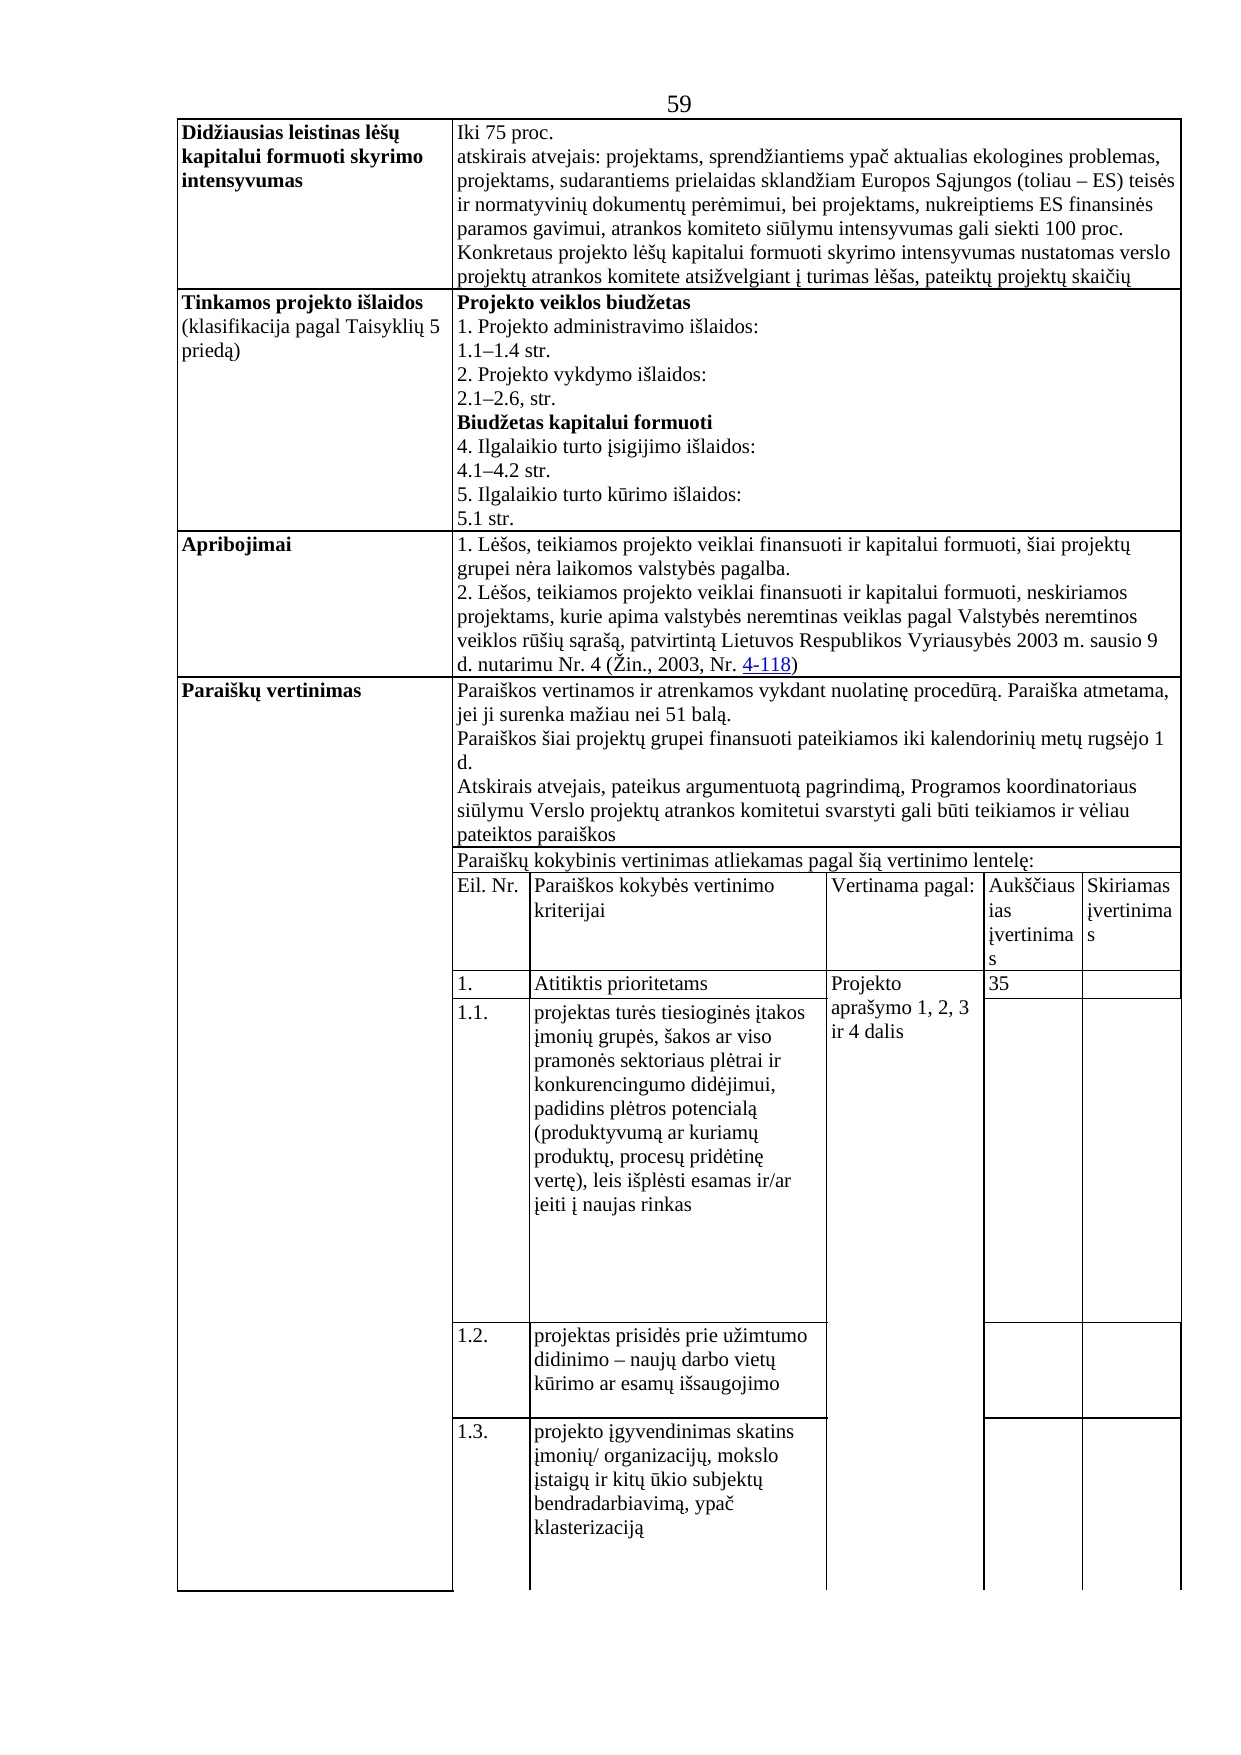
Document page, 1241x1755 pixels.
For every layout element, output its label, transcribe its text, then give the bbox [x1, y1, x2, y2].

table_cell Paraiškų vertinimas [178, 678, 452, 1590]
table_cell [1083, 999, 1181, 1322]
table_cell 1. Lėšos, teikiamos projekto veiklai finansuoti ir kapitalui formuoti, šiai projektų grupei nėra laikomos valstybės pagalba. 2. Lėšos, teikiamos projekto veiklai finansuoti ir kapitalui formuoti, neskiriamos projektams, kurie apima valstybės neremtinas veiklas pagal Valstybės neremtinos veiklos rūšių sąrašą, patvirtintą Lietuvos Respublikos Vyriausybės 2003 m. sausio 9 d. nutarimu Nr. 4 (Žin., 2003, Nr. 4-118) [453, 532, 1180, 676]
table_cell 1.3. [453, 1419, 529, 1590]
table_cell Paraiškos kokybės vertinimo kriterijai [531, 873, 826, 970]
table_cell Didžiausias leistinas lėšų kapitalui formuoti skyrimo intensyvumas [178, 120, 452, 288]
table_cell 1.2. [453, 1323, 529, 1417]
table_cell 35 [985, 971, 1082, 998]
table_cell 1. [453, 971, 529, 998]
table_cell Apribojimai [178, 532, 452, 676]
table_cell Eil. Nr. [453, 873, 529, 970]
table_cell Vertinama pagal: [827, 873, 983, 970]
table_cell [985, 999, 1082, 1322]
table_cell 1.1. [453, 999, 529, 1322]
table_cell [985, 1419, 1082, 1590]
table_cell Projekto veiklos biudžetas 1. Projekto administravimo išlaidos: 1.1–1.4 str. 2. Projekto vykdymo išlaidos: 2.1–2.6, str. Biudžetas kapitalui formuoti 4. Ilgalaikio turto įsigijimo išlaidos: 4.1–4.2 str. 5. Ilgalaikio turto kūrimo išlaidos: 5.1 str. [453, 290, 1180, 530]
table_cell Paraiškų kokybinis vertinimas atliekamas pagal šią vertinimo lentelę: [453, 848, 1180, 872]
table_cell projekto įgyvendinimas skatins įmonių/ organizacijų, mokslo įstaigų ir kitų ūkio subjektų bendradarbiavimą, ypač klasterizaciją [531, 1419, 826, 1590]
table_cell Aukščiausias įvertinimas [985, 873, 1082, 970]
table_cell [985, 1323, 1082, 1417]
table_cell Projekto aprašymo 1, 2, 3 ir 4 dalis [827, 971, 983, 1590]
table_cell Atitiktis prioritetams [531, 971, 826, 998]
table_cell [1083, 1419, 1180, 1590]
table_cell projektas prisidės prie užimtumo didinimo – naujų darbo vietų kūrimo ar esamų išsaugojimo [531, 1323, 826, 1417]
table_cell [1083, 1323, 1180, 1417]
table_cell projektas turės tiesioginės įtakos įmonių grupės, šakos ar viso pramonės sektoriaus plėtrai ir konkurencingumo didėjimui, padidins plėtros potencialą (produktyvumą ar kuriamų produktų, procesų pridėtinę vertę), leis išplėsti esamas ir/ar įeiti į naujas rinkas [530, 999, 826, 1322]
table_cell Tinkamos projekto išlaidos (klasifikacija pagal Taisyklių 5 priedą) [178, 290, 452, 530]
table_cell Skiriamas įvertinimas [1083, 873, 1180, 970]
table_cell Paraiškos vertinamos ir atrenkamos vykdant nuolatinę procedūrą. Paraiška atmetama, jei ji surenka mažiau nei 51 balą. Paraiškos šiai projektų grupei finansuoti pateikiamos iki kalendorinių metų rugsėjo 1 d. Atskirais atvejais, pateikus argumentuotą pagrindimą, Programos koordinatoriaus siūlymu Verslo projektų atrankos komitetui svarstyti gali būti teikiamos ir vėliau pateiktos paraiškos [453, 678, 1180, 846]
table_cell [1083, 971, 1180, 998]
table_cell Iki 75 proc. atskirais atvejais: projektams, sprendžiantiems ypač aktualias ekologines problemas, projektams, sudarantiems prielaidas sklandžiam Europos Sąjungos (toliau – ES) teisės ir normatyvinių dokumentų perėmimui, bei projektams, nukreiptiems ES finansinės paramos gavimui, atrankos komiteto siūlymu intensyvumas gali siekti 100 proc. Konkretaus projekto lėšų kapitalui formuoti skyrimo intensyvumas nustatomas verslo projektų atrankos komitete atsižvelgiant į turimas lėšas, pateiktų projektų skaičių [453, 120, 1180, 288]
